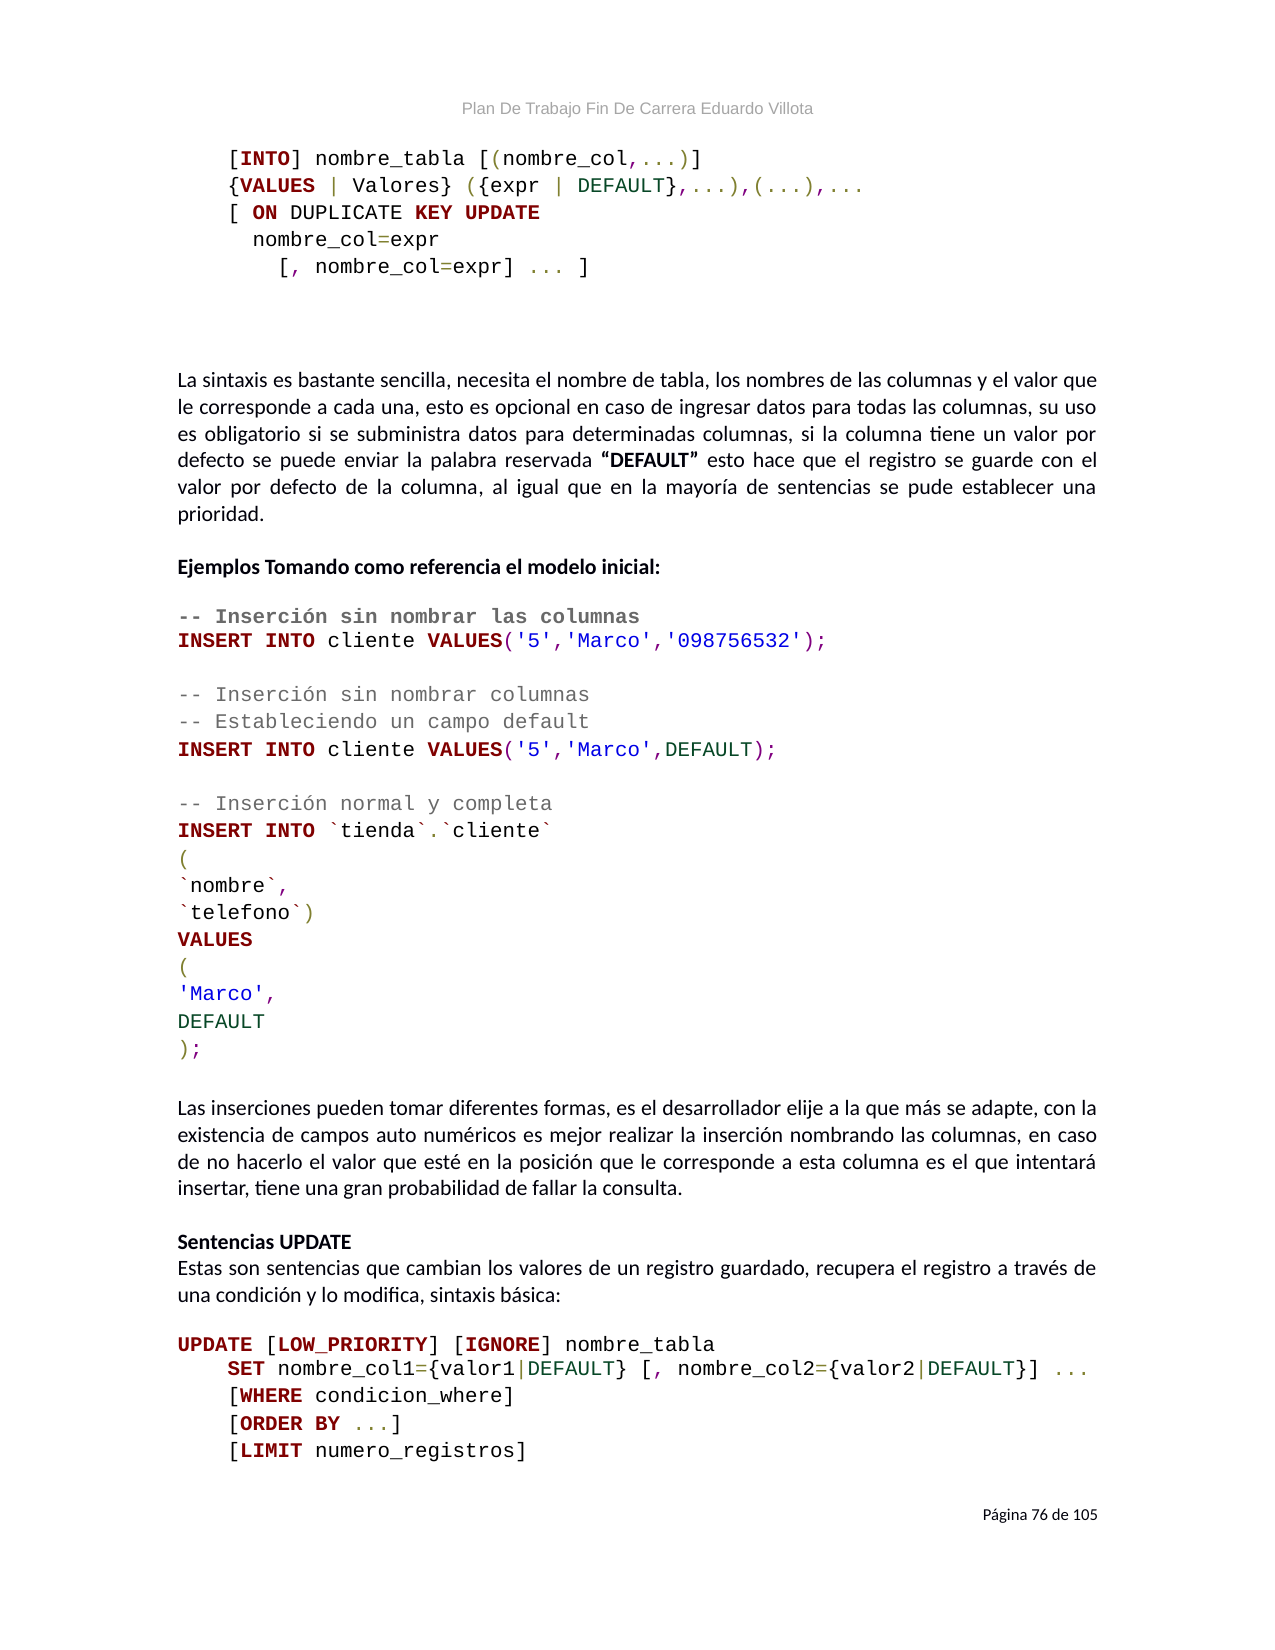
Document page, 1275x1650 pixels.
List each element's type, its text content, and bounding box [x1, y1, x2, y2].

text [WHERE condicion_where] [177, 1385, 1098, 1409]
text ( [177, 847, 1098, 871]
text La sintaxis es bastante sencilla, necesita el nombre de tabla, los nombres de las columnas y el valor que le corresponde a cada una, esto es opcional en caso de ingresar datos para todas las columnas, su uso es obligatorio si se subministra datos para determinadas columnas, si la columna tiene un valor por defecto se puede enviar la palabra reservada “DEFAULT” esto hace que el registro se guarde con el valor por defecto de la columna, al igual que en la mayoría de sentencias se pude establecer una prioridad. [177, 366, 1098, 526]
text -- Inserción normal y completa [177, 793, 1098, 817]
text [, nombre_col=expr] ... ] [177, 256, 1098, 280]
text -- Inserción sin nombrar las columnas [177, 606, 1098, 630]
text Estas son sentencias que cambian los valores de un registro guardado, recupera el registro a través de una condición y lo modifica, sintaxis básica: [177, 1254, 1098, 1308]
text `nombre`, [177, 875, 1098, 898]
text UPDATE [LOW_PRIORITY] [IGNORE] nombre_tabla [177, 1334, 1098, 1358]
text -- Inserción sin nombrar columnas [177, 684, 1098, 708]
text Las inserciones pueden tomar diferentes formas, es el desarrollador elije a la que más se adapte, con la existencia de campos auto numéricos es mejor realizar la inserción nombrando las columnas, en caso de no hacerlo el valor que esté en la posición que le corresponde a esta columna es el que intentará insertar, tiene una gran probabilidad de fallar la consulta. [177, 1094, 1098, 1201]
text [INTO] nombre_tabla [(nombre_col,...)] [177, 148, 1098, 171]
text ( [177, 956, 1098, 980]
text [ ON DUPLICATE KEY UPDATE [177, 202, 1098, 226]
text Sentencias UPDATE [177, 1228, 1098, 1254]
text SET nombre_col1={valor1|DEFAULT} [, nombre_col2={valor2|DEFAULT}] ... [177, 1358, 1098, 1382]
text INSERT INTO `tienda`.`cliente` [177, 820, 1098, 844]
text nombre_col=expr [177, 229, 1098, 253]
text [ORDER BY ...] [177, 1412, 1098, 1436]
text INSERT INTO cliente VALUES('5','Marco','098756532'); [177, 630, 1098, 654]
text ); [177, 1038, 1098, 1061]
text Ejemplos Tomando como referencia el modelo inicial: [177, 553, 1098, 580]
text 'Marco', [177, 983, 1098, 1007]
text `telefono`) [177, 902, 1098, 926]
text -- Estableciendo un campo default [177, 712, 1098, 735]
text {VALUES | Valores} ({expr | DEFAULT},...),(...),... [177, 175, 1098, 198]
text [LIMIT numero_registros] [177, 1440, 1098, 1463]
text DEFAULT [177, 1011, 1098, 1034]
text VALUES [177, 929, 1098, 953]
text INSERT INTO cliente VALUES('5','Marco',DEFAULT); [177, 739, 1098, 762]
